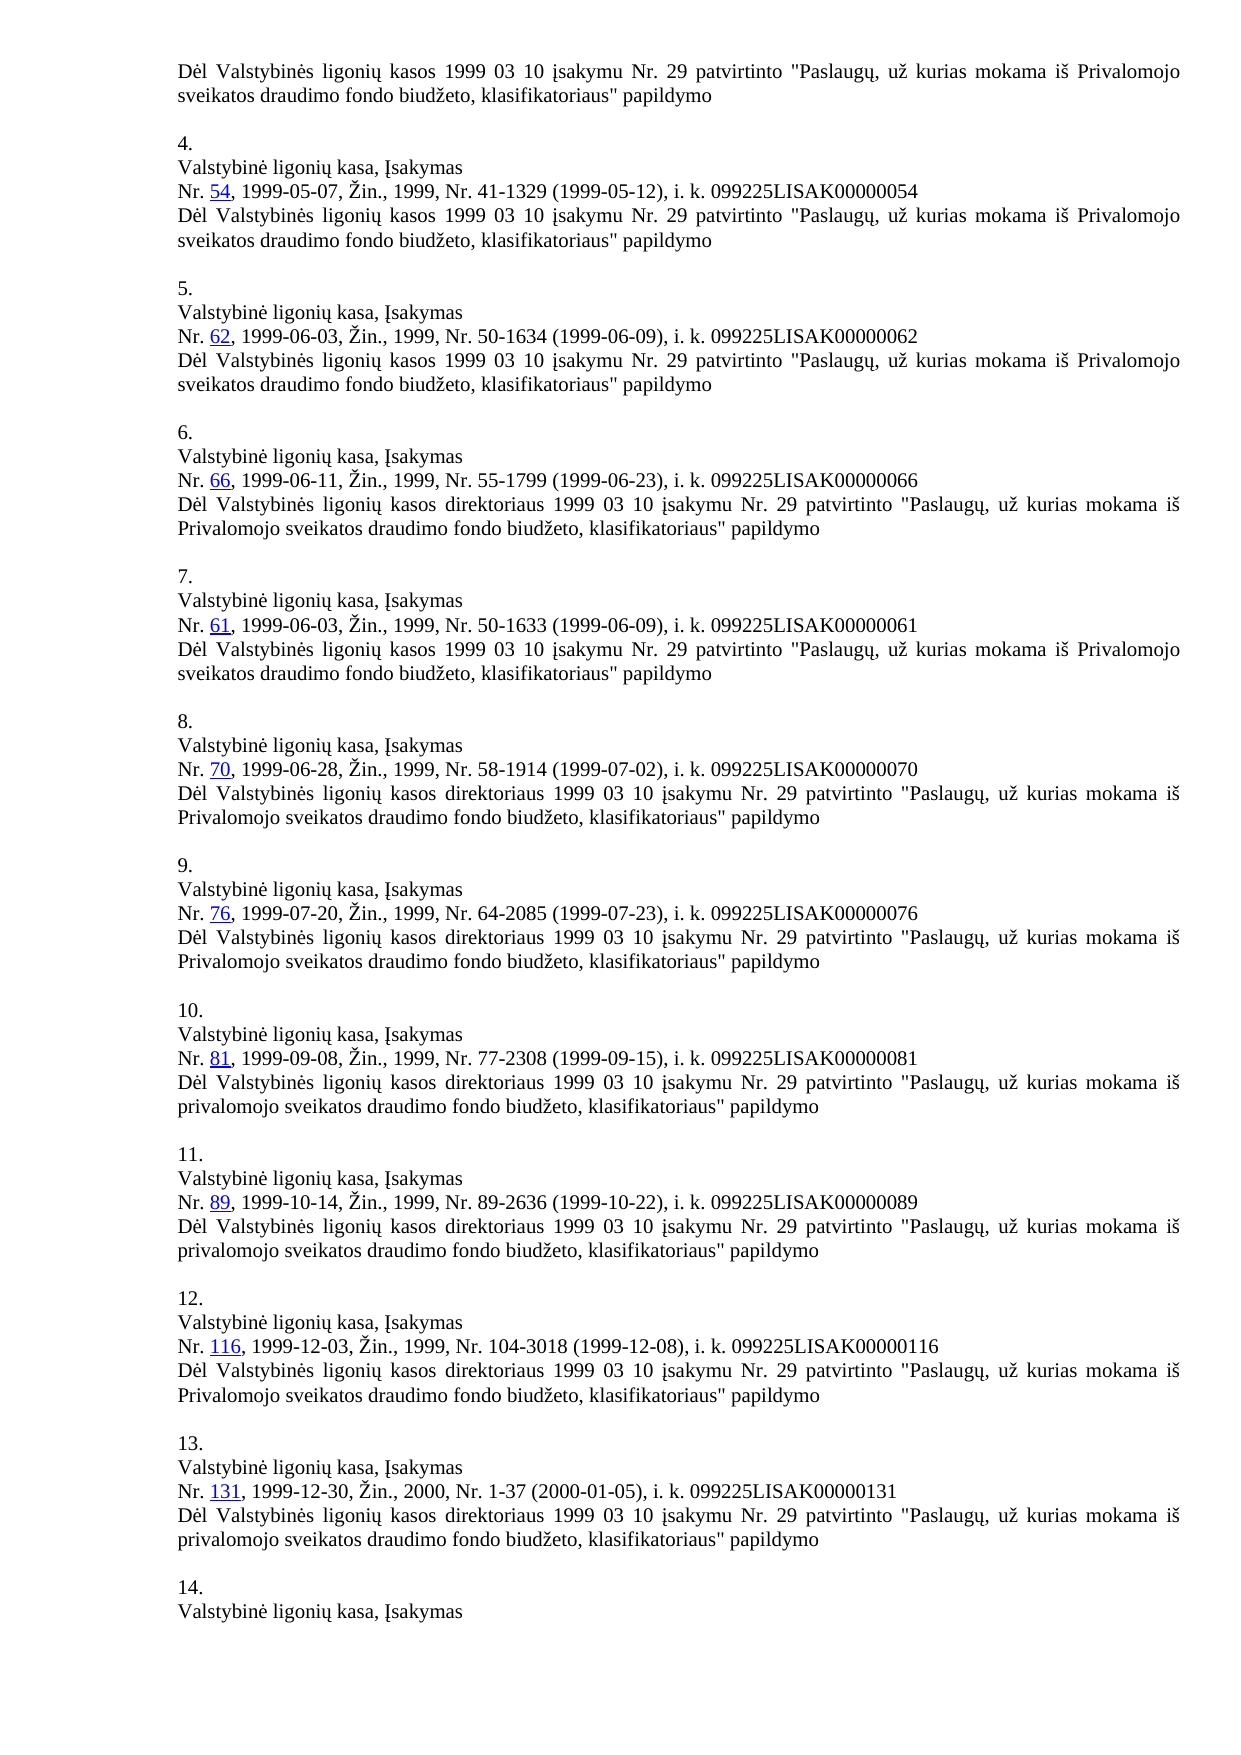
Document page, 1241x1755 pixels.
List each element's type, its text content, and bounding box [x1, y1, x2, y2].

text Valstybinė ligonių kasa, Įsakymas [177, 1599, 1181, 1623]
text Nr. 54, 1999-05-07, Žin., 1999, Nr. 41-1329 (1999-05-12), i. k. 099225LISAK00000054 [177, 179, 1181, 203]
text Nr. 89, 1999-10-14, Žin., 1999, Nr. 89-2636 (1999-10-22), i. k. 099225LISAK00000089 [177, 1190, 1181, 1214]
text 4. [177, 131, 1181, 155]
text Nr. 70, 1999-06-28, Žin., 1999, Nr. 58-1914 (1999-07-02), i. k. 099225LISAK00000070 [177, 757, 1181, 781]
text Valstybinė ligonių kasa, Įsakymas [177, 1455, 1181, 1479]
text Dėl Valstybinės ligonių kasos 1999 03 10 įsakymu Nr. 29 patvirtinto "Paslaugų, už kurias mokama iš Privalomojo sveikatos draudimo fondo biudžeto, klasifikatoriaus" papildymo [177, 203, 1181, 252]
text 9. [177, 853, 1181, 877]
text 6. [177, 420, 1181, 444]
text Dėl Valstybinės ligonių kasos direktoriaus 1999 03 10 įsakymu Nr. 29 patvirtinto "Paslaugų, už kurias mokama iš privalomojo sveikatos draudimo fondo biudžeto, klasifikatoriaus" papildymo [177, 1070, 1181, 1118]
text Nr. 66, 1999-06-11, Žin., 1999, Nr. 55-1799 (1999-06-23), i. k. 099225LISAK00000066 [177, 468, 1181, 492]
text Nr. 131, 1999-12-30, Žin., 2000, Nr. 1-37 (2000-01-05), i. k. 099225LISAK00000131 [177, 1479, 1181, 1503]
text 12. [177, 1286, 1181, 1310]
text 13. [177, 1431, 1181, 1455]
text Valstybinė ligonių kasa, Įsakymas [177, 1310, 1181, 1334]
text 11. [177, 1142, 1181, 1166]
text Nr. 61, 1999-06-03, Žin., 1999, Nr. 50-1633 (1999-06-09), i. k. 099225LISAK00000061 [177, 612, 1181, 637]
text Valstybinė ligonių kasa, Įsakymas [177, 733, 1181, 757]
text Dėl Valstybinės ligonių kasos direktoriaus 1999 03 10 įsakymu Nr. 29 patvirtinto "Paslaugų, už kurias mokama iš privalomojo sveikatos draudimo fondo biudžeto, klasifikatoriaus" papildymo [177, 1214, 1181, 1262]
text 7. [177, 564, 1181, 588]
text Dėl Valstybinės ligonių kasos direktoriaus 1999 03 10 įsakymu Nr. 29 patvirtinto "Paslaugų, už kurias mokama iš Privalomojo sveikatos draudimo fondo biudžeto, klasifikatoriaus" papildymo [177, 925, 1181, 973]
text Dėl Valstybinės ligonių kasos direktoriaus 1999 03 10 įsakymu Nr. 29 patvirtinto "Paslaugų, už kurias mokama iš Privalomojo sveikatos draudimo fondo biudžeto, klasifikatoriaus" papildymo [177, 781, 1181, 829]
text Valstybinė ligonių kasa, Įsakymas [177, 877, 1181, 901]
text Dėl Valstybinės ligonių kasos direktoriaus 1999 03 10 įsakymu Nr. 29 patvirtinto "Paslaugų, už kurias mokama iš privalomojo sveikatos draudimo fondo biudžeto, klasifikatoriaus" papildymo [177, 1503, 1181, 1551]
text Nr. 116, 1999-12-03, Žin., 1999, Nr. 104-3018 (1999-12-08), i. k. 099225LISAK00000116 [177, 1334, 1181, 1358]
text 5. [177, 276, 1181, 300]
text 8. [177, 709, 1181, 733]
text Dėl Valstybinės ligonių kasos direktoriaus 1999 03 10 įsakymu Nr. 29 patvirtinto "Paslaugų, už kurias mokama iš Privalomojo sveikatos draudimo fondo biudžeto, klasifikatoriaus" papildymo [177, 1358, 1181, 1407]
text Dėl Valstybinės ligonių kasos 1999 03 10 įsakymu Nr. 29 patvirtinto "Paslaugų, už kurias mokama iš Privalomojo sveikatos draudimo fondo biudžeto, klasifikatoriaus" papildymo [177, 59, 1181, 107]
text Valstybinė ligonių kasa, Įsakymas [177, 588, 1181, 612]
text Valstybinė ligonių kasa, Įsakymas [177, 155, 1181, 179]
text Dėl Valstybinės ligonių kasos 1999 03 10 įsakymu Nr. 29 patvirtinto "Paslaugų, už kurias mokama iš Privalomojo sveikatos draudimo fondo biudžeto, klasifikatoriaus" papildymo [177, 348, 1181, 396]
text Nr. 62, 1999-06-03, Žin., 1999, Nr. 50-1634 (1999-06-09), i. k. 099225LISAK00000062 [177, 324, 1181, 348]
text Nr. 81, 1999-09-08, Žin., 1999, Nr. 77-2308 (1999-09-15), i. k. 099225LISAK00000081 [177, 1046, 1181, 1070]
text Valstybinė ligonių kasa, Įsakymas [177, 444, 1181, 468]
text 14. [177, 1575, 1181, 1599]
text Valstybinė ligonių kasa, Įsakymas [177, 300, 1181, 324]
text Nr. 76, 1999-07-20, Žin., 1999, Nr. 64-2085 (1999-07-23), i. k. 099225LISAK00000076 [177, 901, 1181, 925]
text Dėl Valstybinės ligonių kasos direktoriaus 1999 03 10 įsakymu Nr. 29 patvirtinto "Paslaugų, už kurias mokama iš Privalomojo sveikatos draudimo fondo biudžeto, klasifikatoriaus" papildymo [177, 492, 1181, 540]
text Valstybinė ligonių kasa, Įsakymas [177, 1166, 1181, 1190]
text 10. [177, 997, 1181, 1022]
text Valstybinė ligonių kasa, Įsakymas [177, 1022, 1181, 1046]
text Dėl Valstybinės ligonių kasos 1999 03 10 įsakymu Nr. 29 patvirtinto "Paslaugų, už kurias mokama iš Privalomojo sveikatos draudimo fondo biudžeto, klasifikatoriaus" papildymo [177, 637, 1181, 685]
